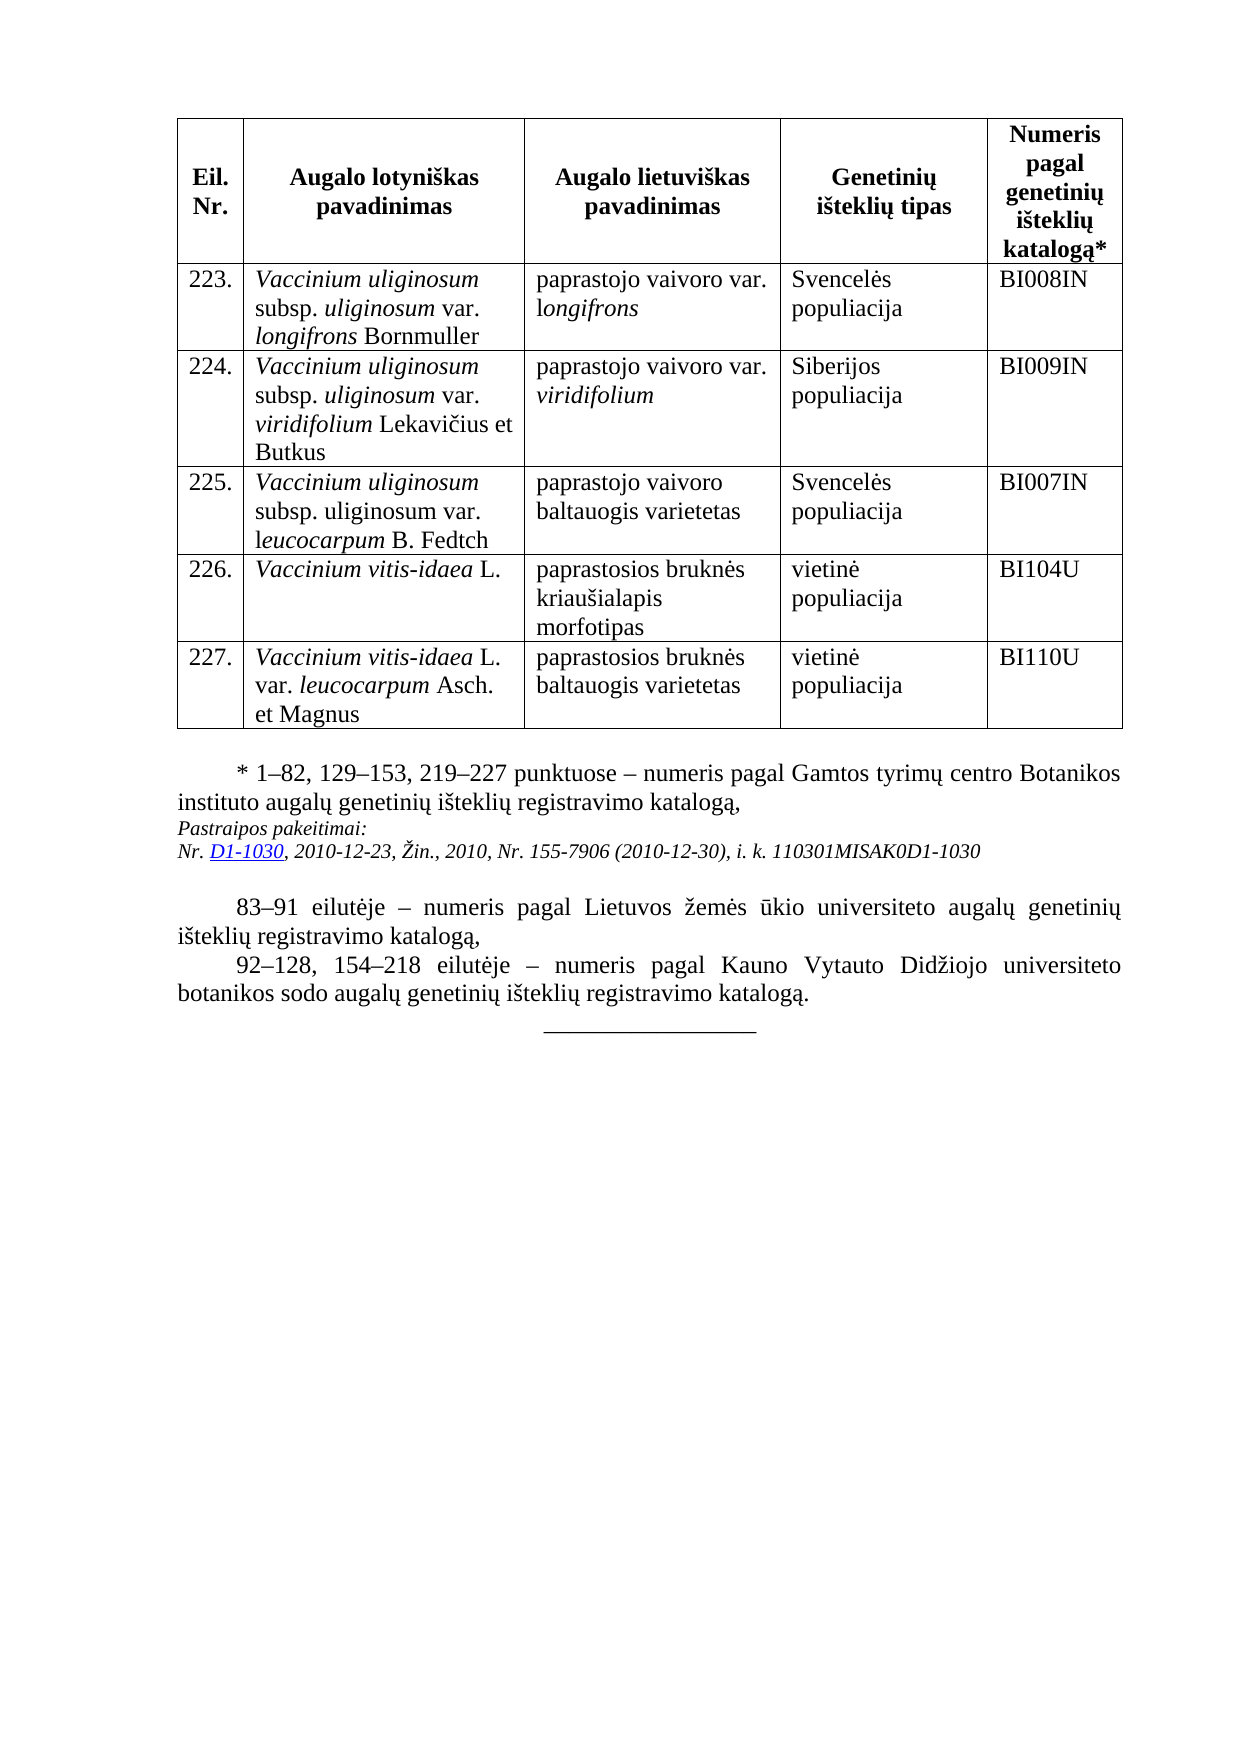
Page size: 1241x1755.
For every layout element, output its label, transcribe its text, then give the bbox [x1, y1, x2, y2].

table_header Eil. Nr. [178, 119, 243, 263]
text Nr. D1-1030, 2010-12-23, Žin., 2010, Nr. 155-7906 (2010-12-30), i. k. 110301MISAK0D1-1030 [177, 839, 1122, 863]
table_header Numeris pagal genetinių išteklių katalogą* [988, 119, 1122, 263]
text Pastraipos pakeitimai: [177, 815, 1122, 839]
table_cell Vaccinium uliginosum subsp. uliginosum var. leucocarpum B. Fedtch [244, 467, 524, 553]
table_cell paprastosios bruknės kriaušialapis morfotipas [525, 555, 780, 641]
table_cell Siberijos populiacija [781, 351, 987, 466]
table_cell paprastosios bruknės baltauogis varietetas [525, 642, 780, 728]
table_cell 227. [178, 642, 243, 728]
table_cell BI007IN [988, 467, 1122, 553]
table_cell Svencelės populiacija [781, 467, 987, 553]
table_cell BI104U [988, 555, 1122, 641]
text 83–91 eilutėje – numeris pagal Lietuvos žemės ūkio universiteto augalų genetinių išteklių registravimo katalogą, [177, 892, 1122, 950]
table_cell paprastojo vaivoro baltauogis varietetas [525, 467, 780, 553]
table_cell Vaccinium vitis-idaea L. var. leucocarpum Asch. et Magnus [244, 642, 524, 728]
table_cell Vaccinium uliginosum subsp. uliginosum var. longifrons Bornmuller [244, 264, 524, 350]
table_cell BI110U [988, 642, 1122, 728]
table_header Augalo lietuviškas pavadinimas [525, 119, 780, 263]
table_cell Vaccinium vitis-idaea L. [244, 555, 524, 641]
table_cell Vaccinium uliginosum subsp. uliginosum var. viridifolium Lekavičius et Butkus [244, 351, 524, 466]
table_header Augalo lotyniškas pavadinimas [244, 119, 524, 263]
table_cell 225. [178, 467, 243, 553]
table_cell 224. [178, 351, 243, 466]
text 92–128, 154–218 eilutėje – numeris pagal Kauno Vytauto Didžiojo universiteto botanikos sodo augalų genetinių išteklių registravimo katalogą. [177, 950, 1122, 1007]
table_cell paprastojo vaivoro var. longifrons [525, 264, 780, 350]
table_cell 226. [178, 555, 243, 641]
table_cell vietinė populiacija [781, 642, 987, 728]
table_header Genetinių išteklių tipas [781, 119, 987, 263]
text * 1–82, 129–153, 219–227 punktuose – numeris pagal Gamtos tyrimų centro Botanikos instituto augalų genetinių išteklių registravimo katalogą, [177, 758, 1122, 815]
table_cell BI009IN [988, 351, 1122, 466]
table_cell Svencelės populiacija [781, 264, 987, 350]
table_cell BI008IN [988, 264, 1122, 350]
table_cell paprastojo vaivoro var. viridifolium [525, 351, 780, 466]
text _________________ [177, 1007, 1122, 1036]
table_cell vietinė populiacija [781, 555, 987, 641]
table_cell 223. [178, 264, 243, 350]
